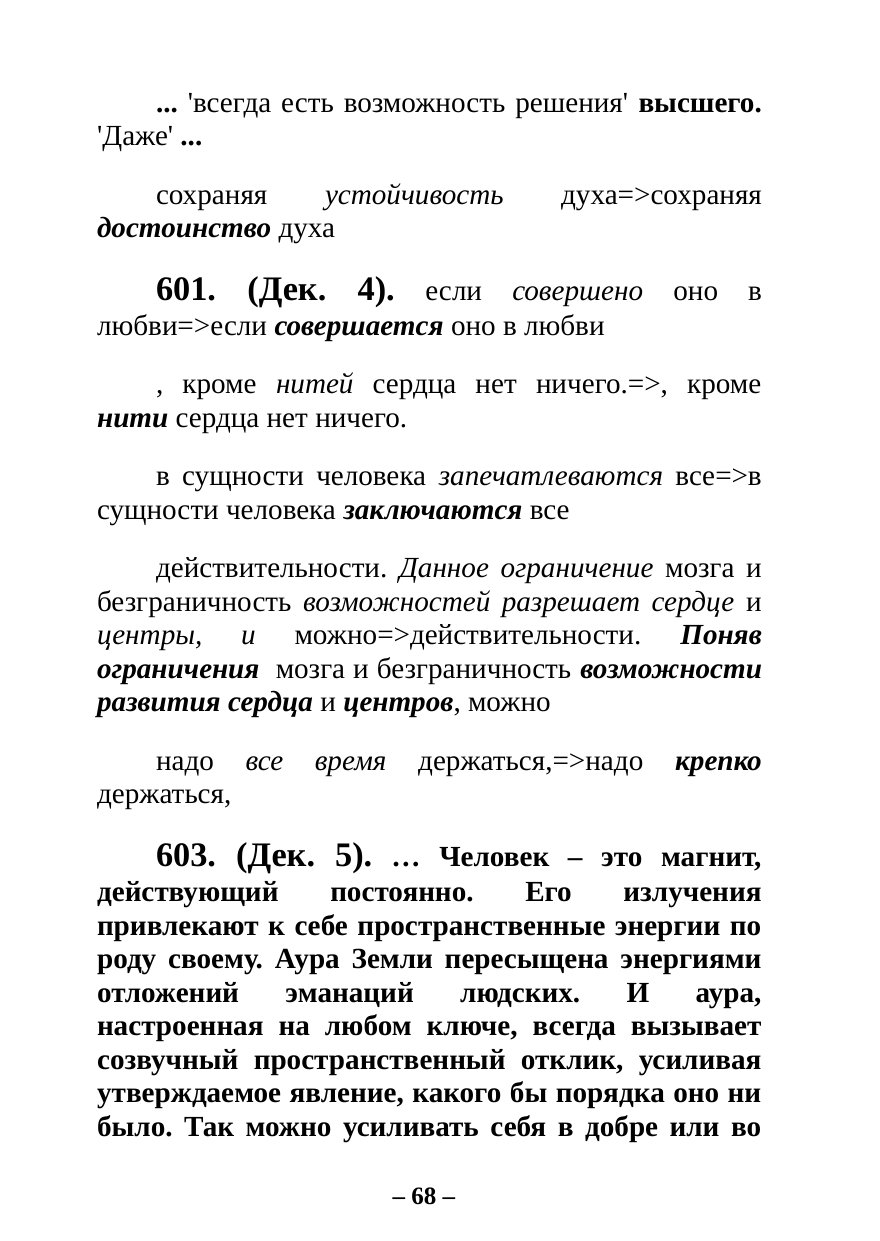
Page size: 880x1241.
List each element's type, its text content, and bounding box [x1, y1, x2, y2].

text ... 'всегда есть возможность решения' высшего. 'Даже' ... [97, 85, 762, 152]
text надо все время держаться,=>надо крепко держаться, [97, 743, 762, 810]
text 603. (Дек. 5). … Человек – это магнит, действующий постоянно. Его излучения привлекают к себе пространственные энергии по роду своему. Аура Земли пересыщена энергиями отложений эманаций людских. И аура, настроенная на любом ключе, всегда вызывает созвучный пространственный отклик, усиливая утверждаемое явление, какого бы порядка оно ни было. Так можно усиливать себя в добре или во [97, 835, 762, 1142]
text в сущности человека запечатлеваются все=>в сущности человека заключаются все [97, 458, 762, 526]
text сохраняя устойчивость духа=>сохраняя достоинство духа [97, 177, 762, 244]
text 601. (Дек. 4). если совершено оно в любви=>если совершается оно в любви [97, 269, 762, 342]
text действительности. Данное ограничение мозга и безграничность возможностей разрешает сердце и центры, и можно=>действительности. Поняв ограничения мозга и безграничность возможности развития сердца и центров, можно [97, 550, 762, 718]
text , кроме нитей сердца нет ничего.=>, кроме нити сердца нет ничего. [97, 367, 762, 434]
